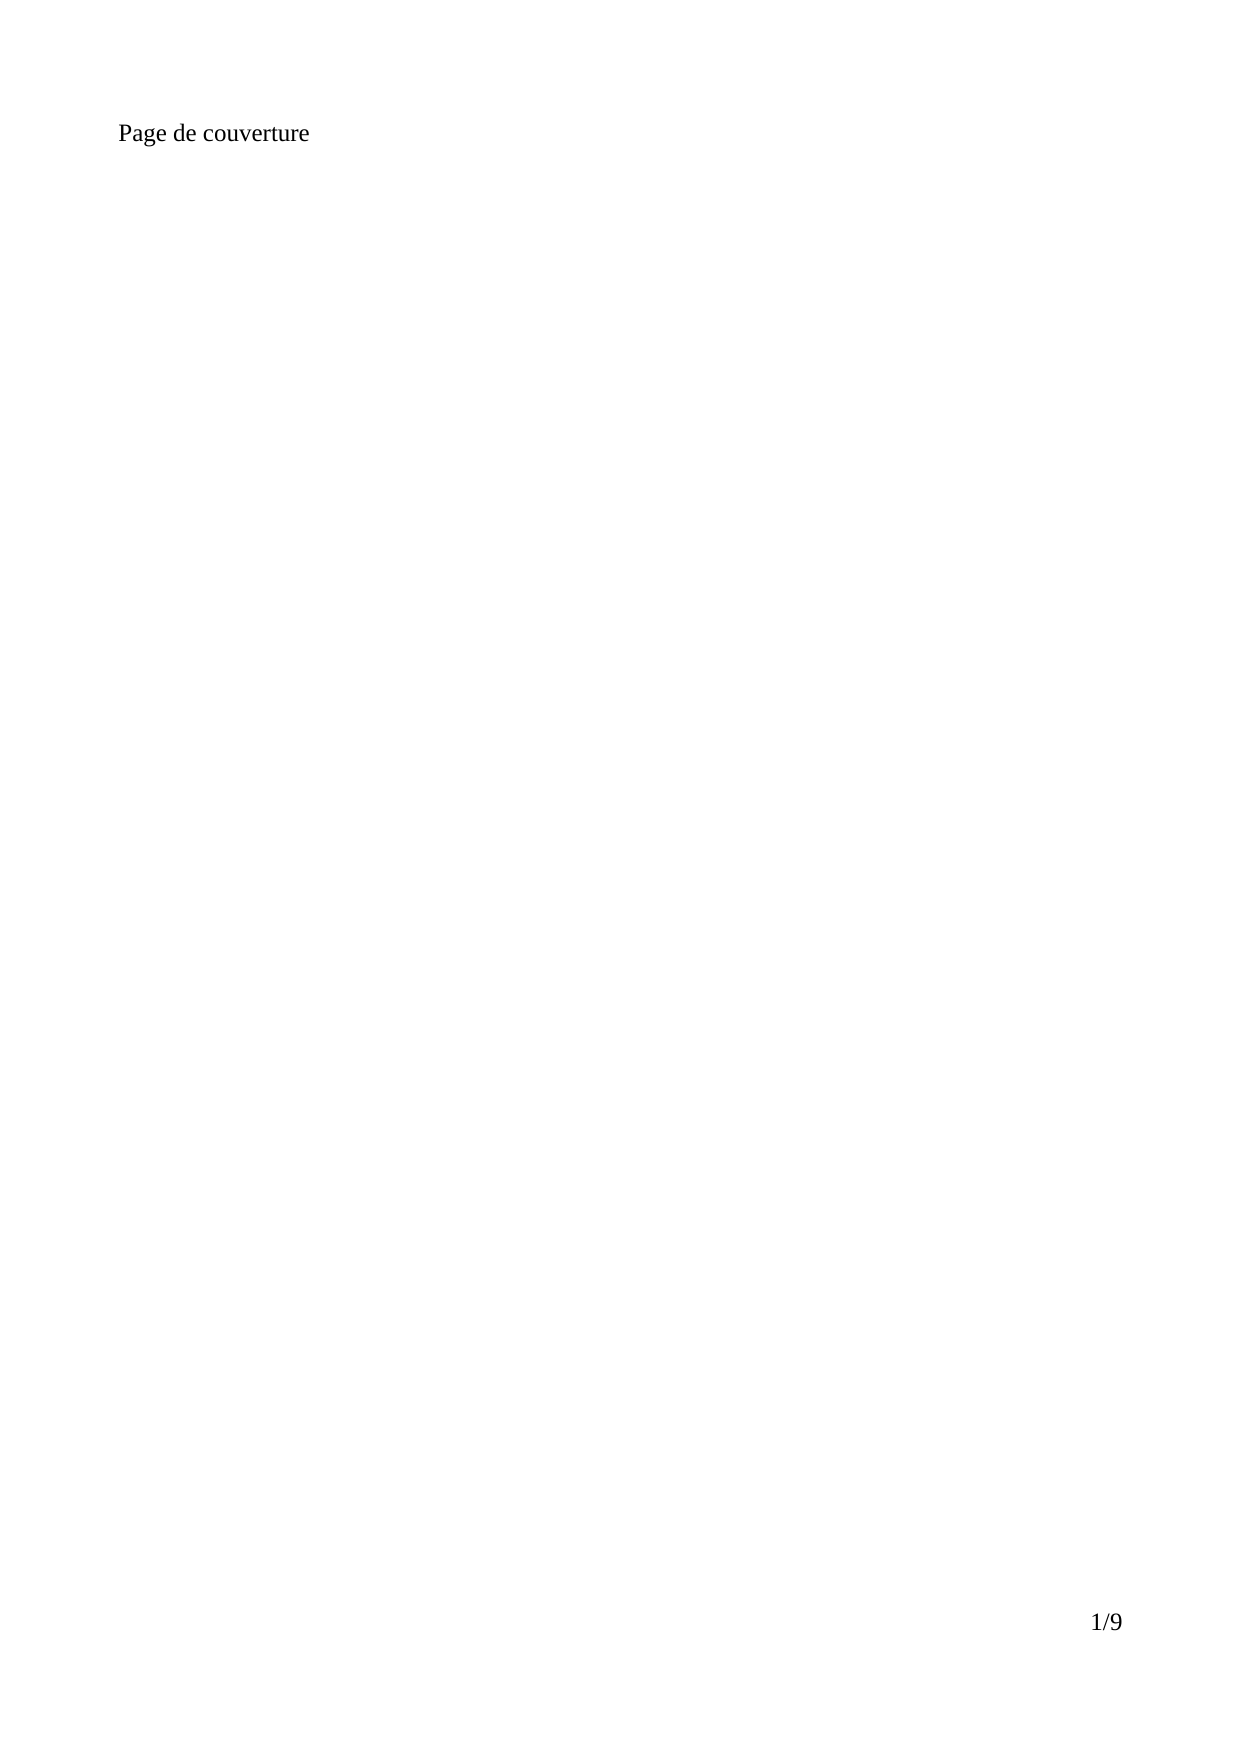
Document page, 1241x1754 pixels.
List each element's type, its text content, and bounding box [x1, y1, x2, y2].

text Page de couverture [118, 118, 1122, 147]
